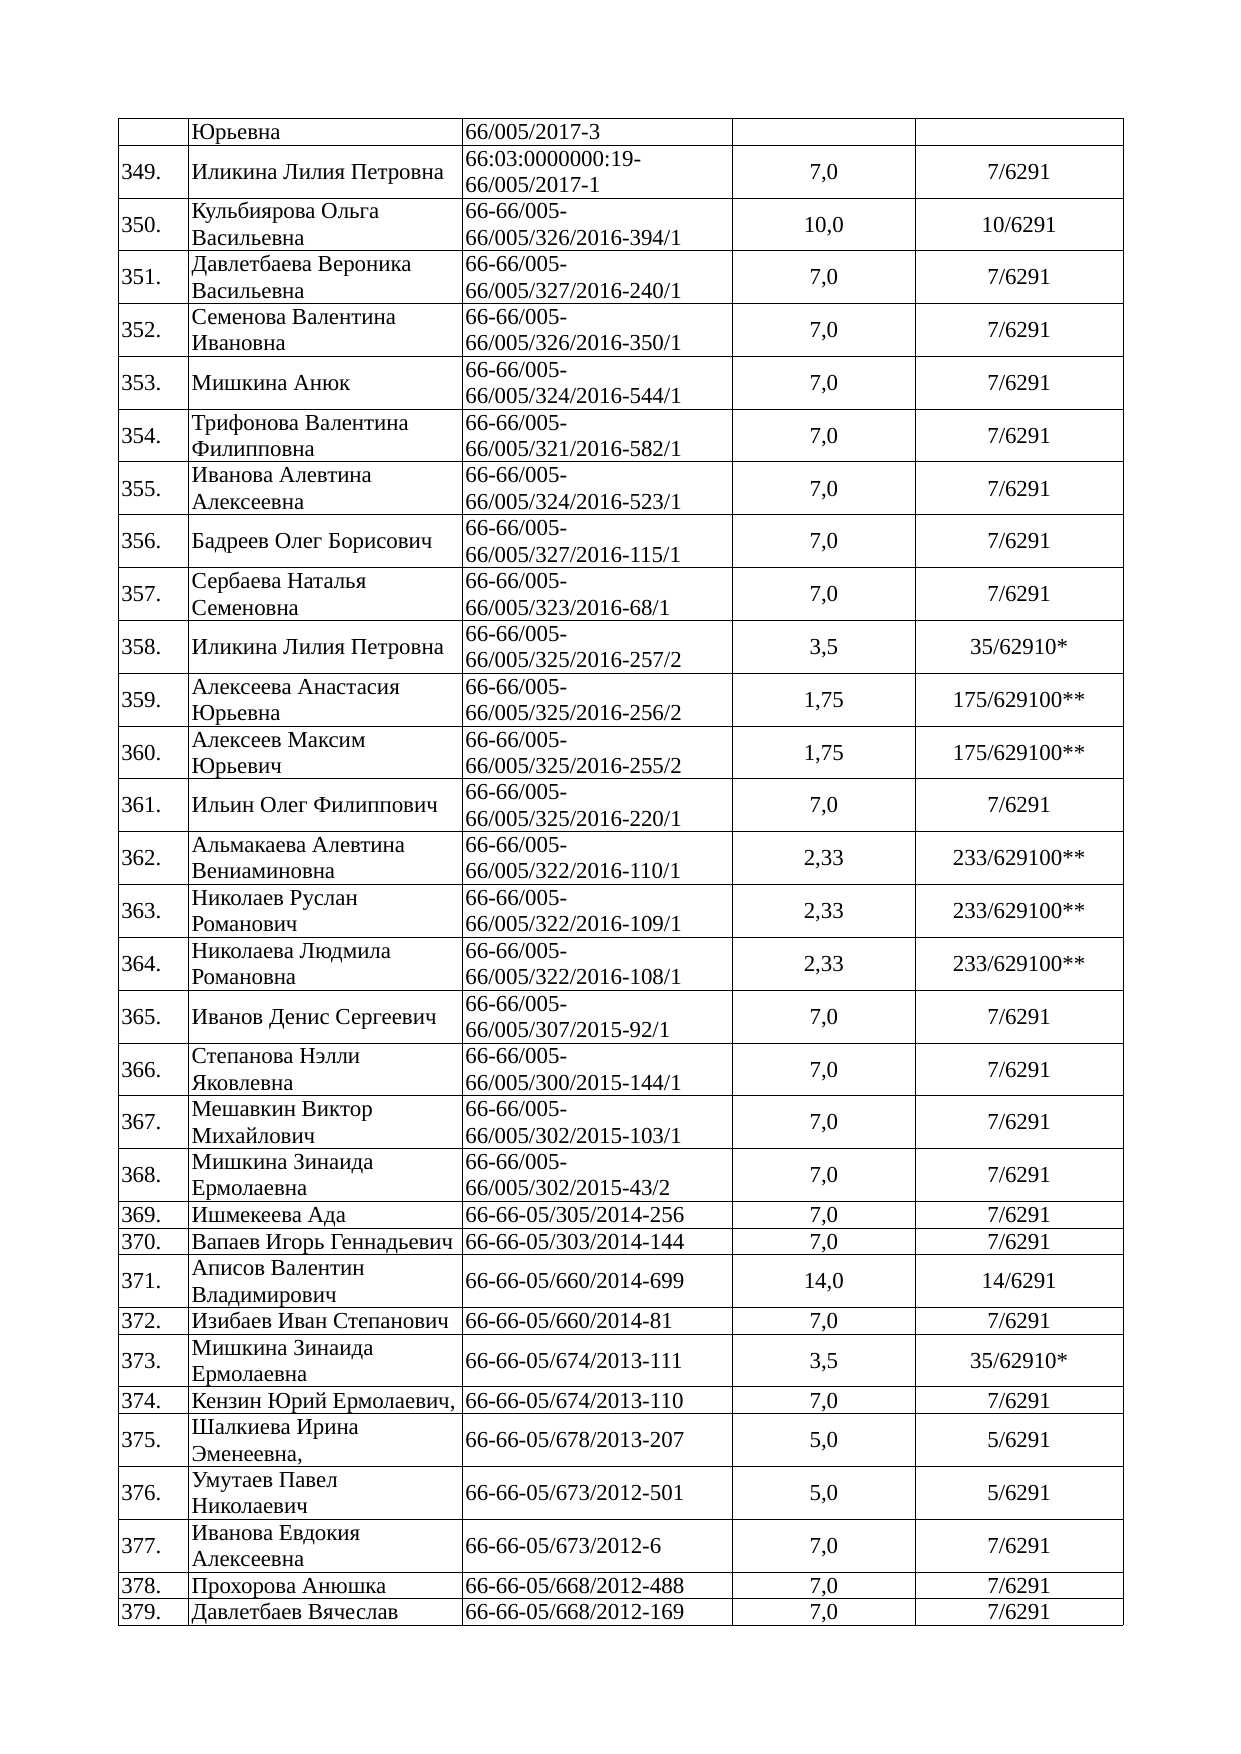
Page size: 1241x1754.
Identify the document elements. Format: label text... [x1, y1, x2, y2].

table_cell 3,5 [733, 1335, 915, 1386]
table_cell 66-66-05/668/2012-169 [463, 1599, 732, 1625]
table_cell 35/62910* [916, 621, 1123, 673]
table_cell 360. [119, 727, 188, 778]
table_cell 1,75 [733, 727, 915, 778]
table_cell 7/6291 [916, 1149, 1123, 1201]
table_cell 66-66-05/674/2013-110 [463, 1387, 732, 1413]
table_cell Юрьевна [189, 119, 462, 144]
table_cell [119, 119, 188, 144]
table_cell 66-66/005-66/005/325/2016-256/2 [463, 674, 732, 726]
table_cell 362. [119, 832, 188, 884]
table_cell 233/629100** [916, 938, 1123, 989]
table_cell 367. [119, 1096, 188, 1148]
table_cell Прохорова Анюшка [189, 1573, 462, 1598]
table_cell 377. [119, 1520, 188, 1572]
table_cell 7,0 [733, 1308, 915, 1334]
table_cell 7,0 [733, 410, 915, 461]
table_cell 7/6291 [916, 357, 1123, 409]
table_cell [733, 119, 915, 144]
table_cell Мешавкин Виктор Михайлович [189, 1096, 462, 1148]
table_cell 66-66-05/305/2014-256 [463, 1202, 732, 1227]
table_cell 364. [119, 938, 188, 989]
table_cell 359. [119, 674, 188, 726]
table_cell 5,0 [733, 1467, 915, 1519]
table_cell 66-66-05/660/2014-699 [463, 1255, 732, 1307]
table_cell 352. [119, 304, 188, 356]
table_cell 66-66/005-66/005/326/2016-350/1 [463, 304, 732, 356]
table_cell 7/6291 [916, 1308, 1123, 1334]
table_cell 2,33 [733, 885, 915, 937]
table_cell 66-66-05/674/2013-111 [463, 1335, 732, 1386]
table_cell 7/6291 [916, 1520, 1123, 1572]
table_cell 2,33 [733, 938, 915, 989]
table_cell Бадреев Олег Борисович [189, 515, 462, 567]
table_cell 357. [119, 568, 188, 620]
table_cell 7,0 [733, 1202, 915, 1227]
table_cell Ишмекеева Ада [189, 1202, 462, 1227]
table_cell 7/6291 [916, 304, 1123, 356]
table_cell Мишкина Зинаида Ермолаевна [189, 1335, 462, 1386]
table_cell Давлетбаева Вероника Васильевна [189, 251, 462, 303]
table_cell Иликина Лилия Петровна [189, 621, 462, 673]
table_cell 233/629100** [916, 832, 1123, 884]
table_cell Николаев Руслан Романович [189, 885, 462, 937]
table_cell 66-66-05/673/2012-501 [463, 1467, 732, 1519]
table_cell 35/62910* [916, 1335, 1123, 1386]
table_cell 10/6291 [916, 199, 1123, 250]
table_cell Шалкиева Ирина Эменеевна, [189, 1414, 462, 1466]
table_cell Иликина Лилия Петровна [189, 146, 462, 197]
table_cell 356. [119, 515, 188, 567]
table_cell 351. [119, 251, 188, 303]
table_cell 7,0 [733, 1599, 915, 1625]
table_cell 10,0 [733, 199, 915, 250]
table_cell 361. [119, 779, 188, 831]
table_cell Мишкина Зинаида Ермолаевна [189, 1149, 462, 1201]
table_cell Давлетбаев Вячеслав [189, 1599, 462, 1625]
table_cell 7,0 [733, 1044, 915, 1095]
table_cell 368. [119, 1149, 188, 1201]
table_cell 7,0 [733, 1387, 915, 1413]
table_cell 358. [119, 621, 188, 673]
table_cell Изибаев Иван Степанович [189, 1308, 462, 1334]
table_cell [916, 119, 1123, 144]
table_cell Иванова Алевтина Алексеевна [189, 462, 462, 514]
table_cell 5,0 [733, 1414, 915, 1466]
table_cell 374. [119, 1387, 188, 1413]
table_cell Вапаев Игорь Геннадьевич [189, 1229, 462, 1254]
table_cell Алексеев Максим Юрьевич [189, 727, 462, 778]
table_cell Сербаева Наталья Семеновна [189, 568, 462, 620]
table_cell 7,0 [733, 515, 915, 567]
table_cell 66-66/005-66/005/324/2016-544/1 [463, 357, 732, 409]
table_cell Мишкина Анюк [189, 357, 462, 409]
table_cell Алексеева Анастасия Юрьевна [189, 674, 462, 726]
table_cell 355. [119, 462, 188, 514]
table_cell 378. [119, 1573, 188, 1598]
table_cell 7/6291 [916, 1387, 1123, 1413]
table_cell 66-66/005-66/005/300/2015-144/1 [463, 1044, 732, 1095]
table_cell 7,0 [733, 462, 915, 514]
table_cell 7/6291 [916, 146, 1123, 197]
table_cell 66-66-05/660/2014-81 [463, 1308, 732, 1334]
table_cell 353. [119, 357, 188, 409]
table_cell Николаева Людмила Романовна [189, 938, 462, 989]
table_cell 349. [119, 146, 188, 197]
table_cell 66-66/005-66/005/302/2015-43/2 [463, 1149, 732, 1201]
table_cell 66-66/005-66/005/322/2016-109/1 [463, 885, 732, 937]
table_cell 5/6291 [916, 1467, 1123, 1519]
table_cell 365. [119, 991, 188, 1042]
table_cell 2,33 [733, 832, 915, 884]
table_cell 369. [119, 1202, 188, 1227]
table_cell Трифонова Валентина Филипповна [189, 410, 462, 461]
table_cell 175/629100** [916, 727, 1123, 778]
table_cell 66-66/005-66/005/325/2016-220/1 [463, 779, 732, 831]
table_cell 66-66/005-66/005/322/2016-108/1 [463, 938, 732, 989]
table_cell 7/6291 [916, 1599, 1123, 1625]
table_cell 66-66/005-66/005/322/2016-110/1 [463, 832, 732, 884]
table_cell Семенова Валентина Ивановна [189, 304, 462, 356]
table_cell 370. [119, 1229, 188, 1254]
table_cell 7,0 [733, 779, 915, 831]
table_cell 66-66/005-66/005/325/2016-257/2 [463, 621, 732, 673]
table_cell 7/6291 [916, 410, 1123, 461]
table_cell 7,0 [733, 304, 915, 356]
table_cell 66-66-05/673/2012-6 [463, 1520, 732, 1572]
table_cell 66:03:0000000:19-66/005/2017-1 [463, 146, 732, 197]
table_cell 66-66/005-66/005/307/2015-92/1 [463, 991, 732, 1042]
table_cell 363. [119, 885, 188, 937]
table_cell Аписов Валентин Владимирович [189, 1255, 462, 1307]
table_cell 373. [119, 1335, 188, 1386]
table_cell 5/6291 [916, 1414, 1123, 1466]
table_cell 7/6291 [916, 779, 1123, 831]
table_cell 14/6291 [916, 1255, 1123, 1307]
table_cell Ильин Олег Филиппович [189, 779, 462, 831]
table_cell 66-66/005-66/005/325/2016-255/2 [463, 727, 732, 778]
table_cell 233/629100** [916, 885, 1123, 937]
table_cell Кульбиярова Ольга Васильевна [189, 199, 462, 250]
table_cell 376. [119, 1467, 188, 1519]
table_cell 7,0 [733, 357, 915, 409]
table_cell 7/6291 [916, 1202, 1123, 1227]
table_cell 66-66/005-66/005/321/2016-582/1 [463, 410, 732, 461]
table_cell Кензин Юрий Ермолаевич, [189, 1387, 462, 1413]
table_cell 7/6291 [916, 515, 1123, 567]
table_cell Умутаев Павел Николаевич [189, 1467, 462, 1519]
table_cell 66/005/2017-3 [463, 119, 732, 144]
table_cell 7,0 [733, 1573, 915, 1598]
table_cell 3,5 [733, 621, 915, 673]
table_cell 372. [119, 1308, 188, 1334]
table_cell 7,0 [733, 1149, 915, 1201]
table_cell 175/629100** [916, 674, 1123, 726]
table_cell 66-66/005-66/005/327/2016-240/1 [463, 251, 732, 303]
table_cell 7/6291 [916, 1096, 1123, 1148]
table_cell 66-66/005-66/005/326/2016-394/1 [463, 199, 732, 250]
table_cell 7/6291 [916, 991, 1123, 1042]
table_cell 66-66/005-66/005/302/2015-103/1 [463, 1096, 732, 1148]
table_cell 379. [119, 1599, 188, 1625]
table_cell 7/6291 [916, 1044, 1123, 1095]
table_cell 350. [119, 199, 188, 250]
table_cell 7,0 [733, 1096, 915, 1148]
table_cell 7/6291 [916, 1229, 1123, 1254]
table_cell 1,75 [733, 674, 915, 726]
table_cell 371. [119, 1255, 188, 1307]
table_cell 66-66-05/668/2012-488 [463, 1573, 732, 1598]
table_cell 354. [119, 410, 188, 461]
table_cell 366. [119, 1044, 188, 1095]
table_cell 7/6291 [916, 568, 1123, 620]
table_cell 14,0 [733, 1255, 915, 1307]
table_cell 7/6291 [916, 251, 1123, 303]
table_cell 66-66/005-66/005/323/2016-68/1 [463, 568, 732, 620]
table_cell 7,0 [733, 1229, 915, 1254]
table_cell 66-66/005-66/005/327/2016-115/1 [463, 515, 732, 567]
table_cell 7,0 [733, 991, 915, 1042]
table_cell 66-66-05/303/2014-144 [463, 1229, 732, 1254]
table_cell 7,0 [733, 568, 915, 620]
table_cell 66-66-05/678/2013-207 [463, 1414, 732, 1466]
table_cell 66-66/005-66/005/324/2016-523/1 [463, 462, 732, 514]
table_cell Степанова Нэлли Яковлевна [189, 1044, 462, 1095]
table_cell 7,0 [733, 251, 915, 303]
table_cell Альмакаева Алевтина Вениаминовна [189, 832, 462, 884]
table_cell 7/6291 [916, 462, 1123, 514]
table_cell Иванов Денис Сергеевич [189, 991, 462, 1042]
table_cell 7/6291 [916, 1573, 1123, 1598]
table_cell 375. [119, 1414, 188, 1466]
table_cell Иванова Евдокия Алексеевна [189, 1520, 462, 1572]
table_cell 7,0 [733, 1520, 915, 1572]
table_cell 7,0 [733, 146, 915, 197]
